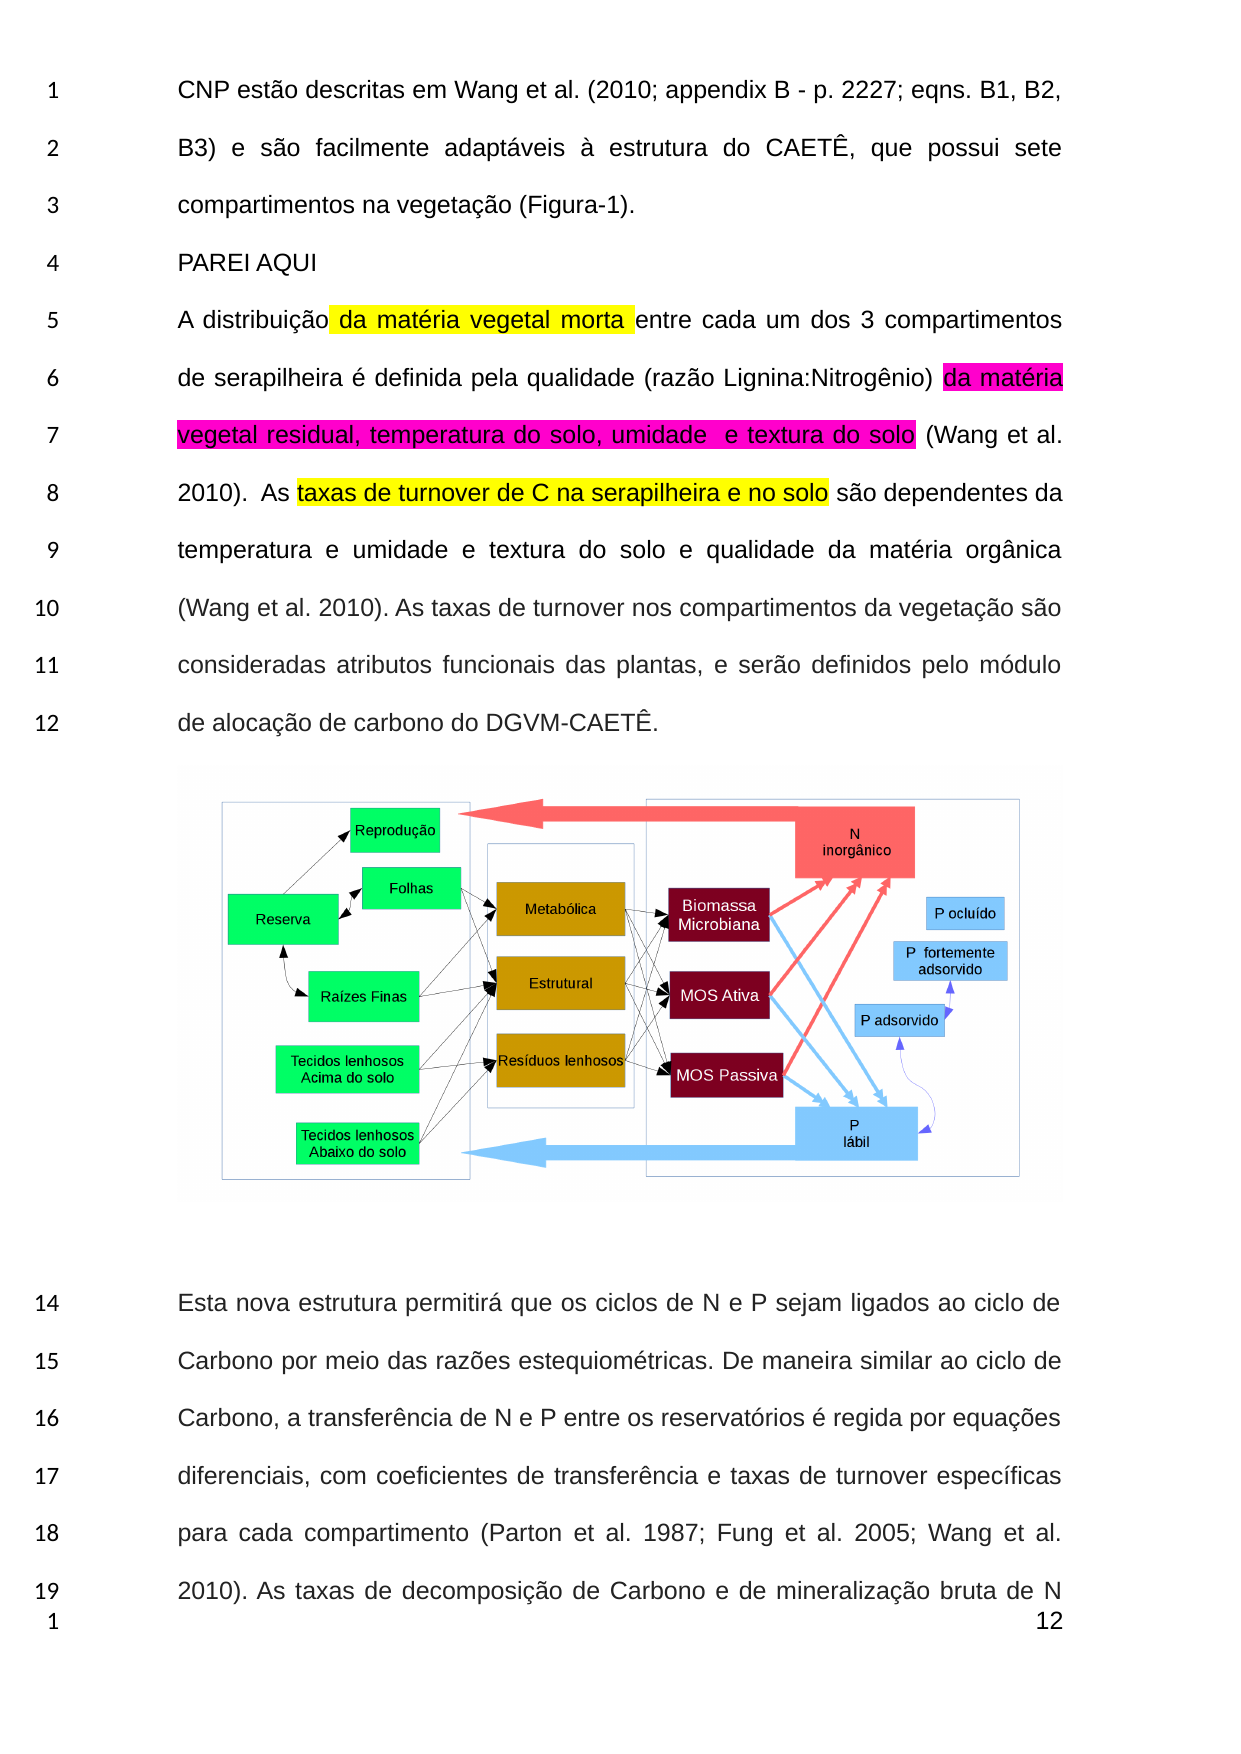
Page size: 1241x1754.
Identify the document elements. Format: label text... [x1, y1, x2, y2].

text CNP estão descritas em Wang et al. (2010; appendix B - p. 2227; eqns. B1, B2, B3) e são facilmente adaptáveis à estrutura do CAETÊ, que possui sete compartimentos na vegetação (Figura-1). [177, 75, 1063, 219]
text Esta nova estrutura permitirá que os ciclos de N e P sejam ligados ao ciclo de Carbono por meio das razões estequiométricas. De maneira similar ao ciclo de Carbono, a transferência de N e P entre os reservatórios é regida por equações diferenciais, com coeficientes de transferência e taxas de turnover específicas para cada compartimento (Parton et al. 1987; Fung et al. 2005; Wang et al. 2010). As taxas de decomposição de Carbono e de mineralização bruta de N [177, 1288, 1063, 1604]
picture [177, 765, 1063, 1202]
text A distribuição da matéria vegetal morta entre cada um dos 3 compartimentos de serapilheira é definida pela qualidade (razão Lignina:Nitrogênio) da matéria vegetal residual, temperatura do solo, umidade e textura do solo (Wang et al. 2010)⁠. As taxas de turnover de C na serapilheira e no solo são dependentes da temperatura e umidade e textura do solo e qualidade da matéria orgânica (Wang et al. 2010). As taxas de turnover nos compartimentos da vegetação são consideradas atributos funcionais das plantas, e serão definidos pelo módulo de alocação de carbono do DGVM-CAETÊ. [177, 305, 1063, 736]
text PAREI AQUI [177, 247, 1063, 276]
